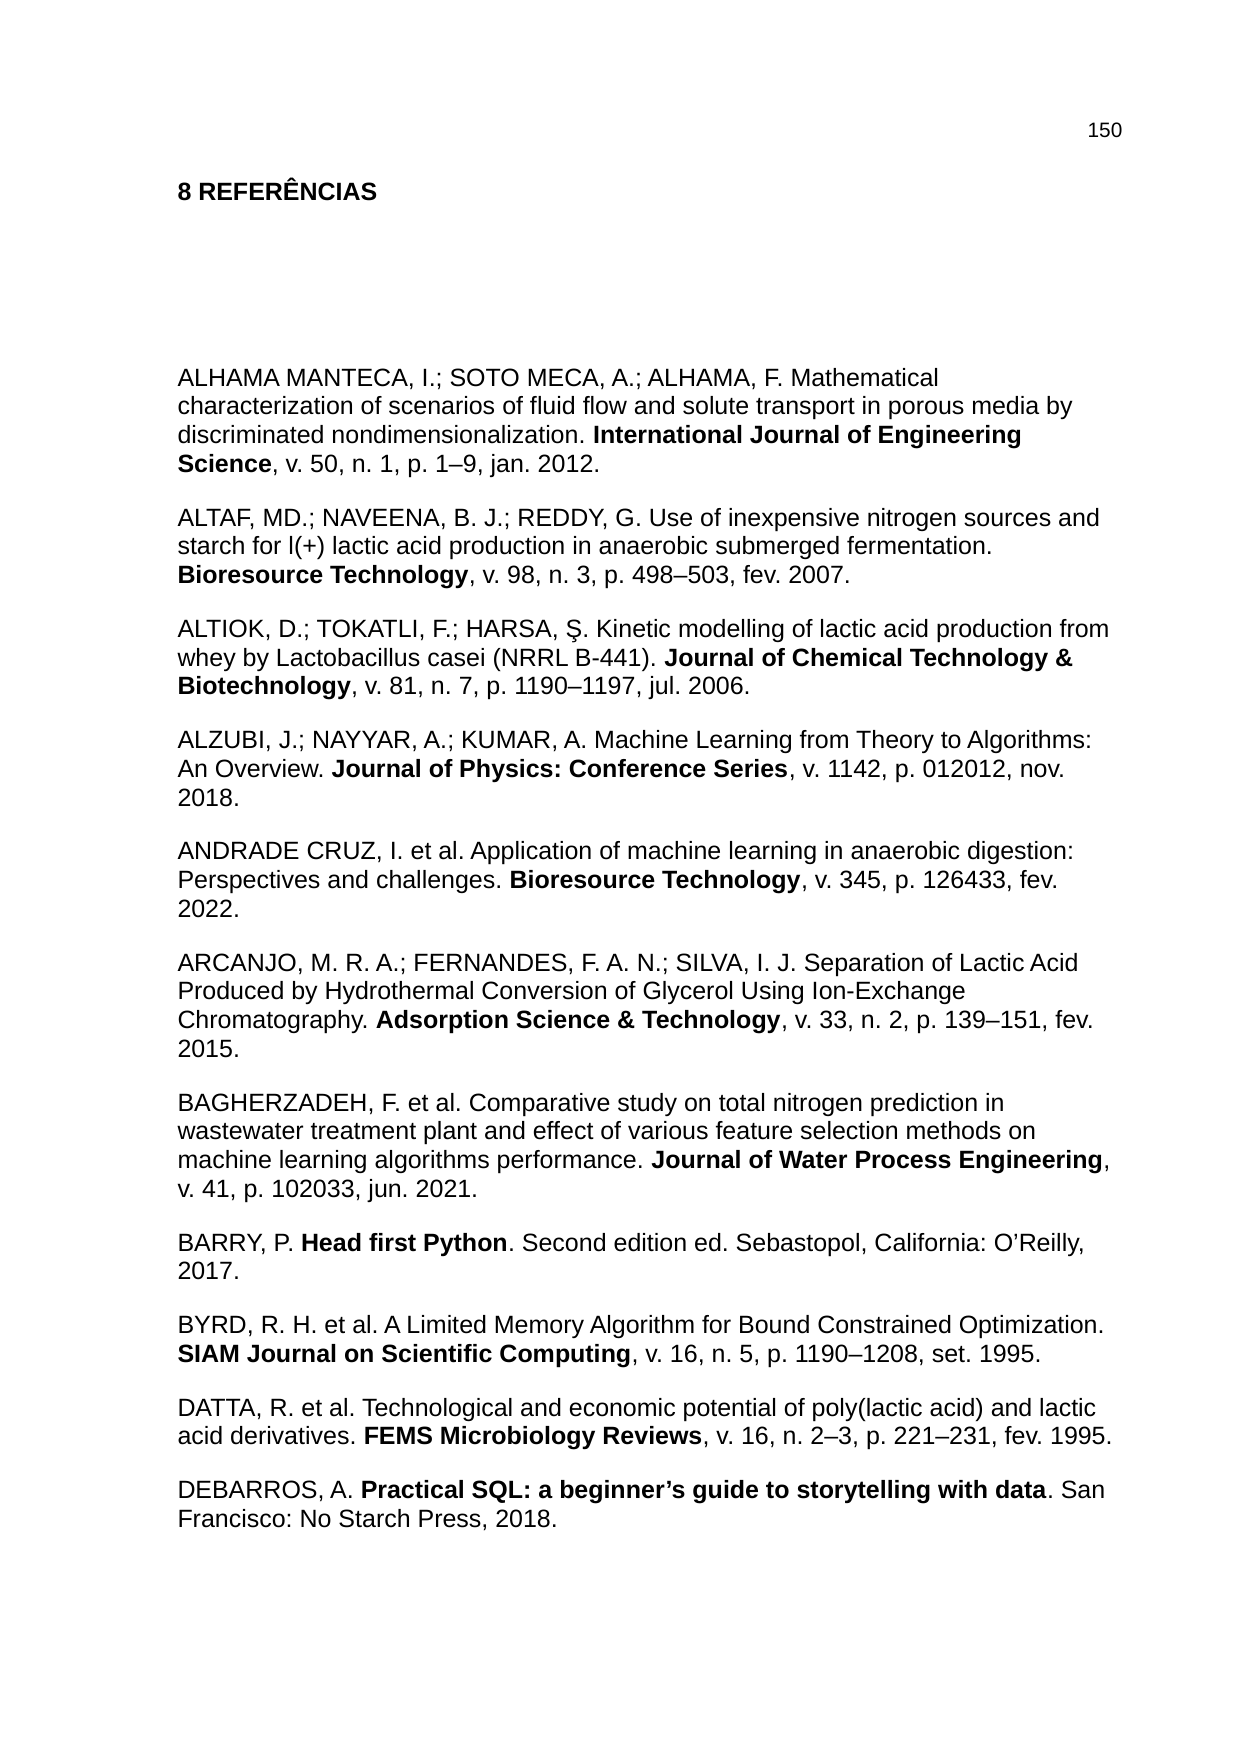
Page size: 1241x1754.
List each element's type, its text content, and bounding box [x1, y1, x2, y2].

text ANDRADE CRUZ, I. et al. Application of machine learning in anaerobic digestion: Perspectives and challenges. Bioresource Technology, v. 345, p. 126433, fev. 2022. [177, 836, 1122, 922]
text ARCANJO, M. R. A.; FERNANDES, F. A. N.; SILVA, I. J. Separation of Lactic Acid Produced by Hydrothermal Conversion of Glycerol Using Ion-Exchange Chromatography. Adsorption Science & Technology, v. 33, n. 2, p. 139–151, fev. 2015. [177, 947, 1122, 1062]
text BARRY, P. Head first Python. Second edition ed. Sebastopol, California: O’Reilly, 2017. [177, 1227, 1122, 1285]
text ALZUBI, J.; NAYYAR, A.; KUMAR, A. Machine Learning from Theory to Algorithms: An Overview. Journal of Physics: Conference Series, v. 1142, p. 012012, nov. 2018. [177, 725, 1122, 811]
text ALTAF, MD.; NAVEENA, B. J.; REDDY, G. Use of inexpensive nitrogen sources and starch for l(+) lactic acid production in anaerobic submerged fermentation. Bioresource Technology, v. 98, n. 3, p. 498–503, fev. 2007. [177, 502, 1122, 589]
text BAGHERZADEH, F. et al. Comparative study on total nitrogen prediction in wastewater treatment plant and effect of various feature selection methods on machine learning algorithms performance. Journal of Water Process Engineering, v. 41, p. 102033, jun. 2021. [177, 1087, 1122, 1202]
subtitle Referências [177, 177, 1122, 206]
text DATTA, R. et al. Technological and economic potential of poly(lactic acid) and lactic acid derivatives. FEMS Microbiology Reviews, v. 16, n. 2–3, p. 221–231, fev. 1995. [177, 1392, 1122, 1450]
text BYRD, R. H. et al. A Limited Memory Algorithm for Bound Constrained Optimization. SIAM Journal on Scientific Computing, v. 16, n. 5, p. 1190–1208, set. 1995. [177, 1310, 1122, 1367]
text DEBARROS, A. Practical SQL: a beginner’s guide to storytelling with data. San Francisco: No Starch Press, 2018. [177, 1475, 1122, 1532]
text ALHAMA MANTECA, I.; SOTO MECA, A.; ALHAMA, F. Mathematical characterization of scenarios of fluid flow and solute transport in porous media by discriminated nondimensionalization. International Journal of Engineering Science, v. 50, n. 1, p. 1–9, jan. 2012. [177, 362, 1122, 477]
text ALTIOK, D.; TOKATLI, F.; HARSA, Ş. Kinetic modelling of lactic acid production from whey by Lactobacillus casei (NRRL B-441). Journal of Chemical Technology & Biotechnology, v. 81, n. 7, p. 1190–1197, jul. 2006. [177, 614, 1122, 700]
